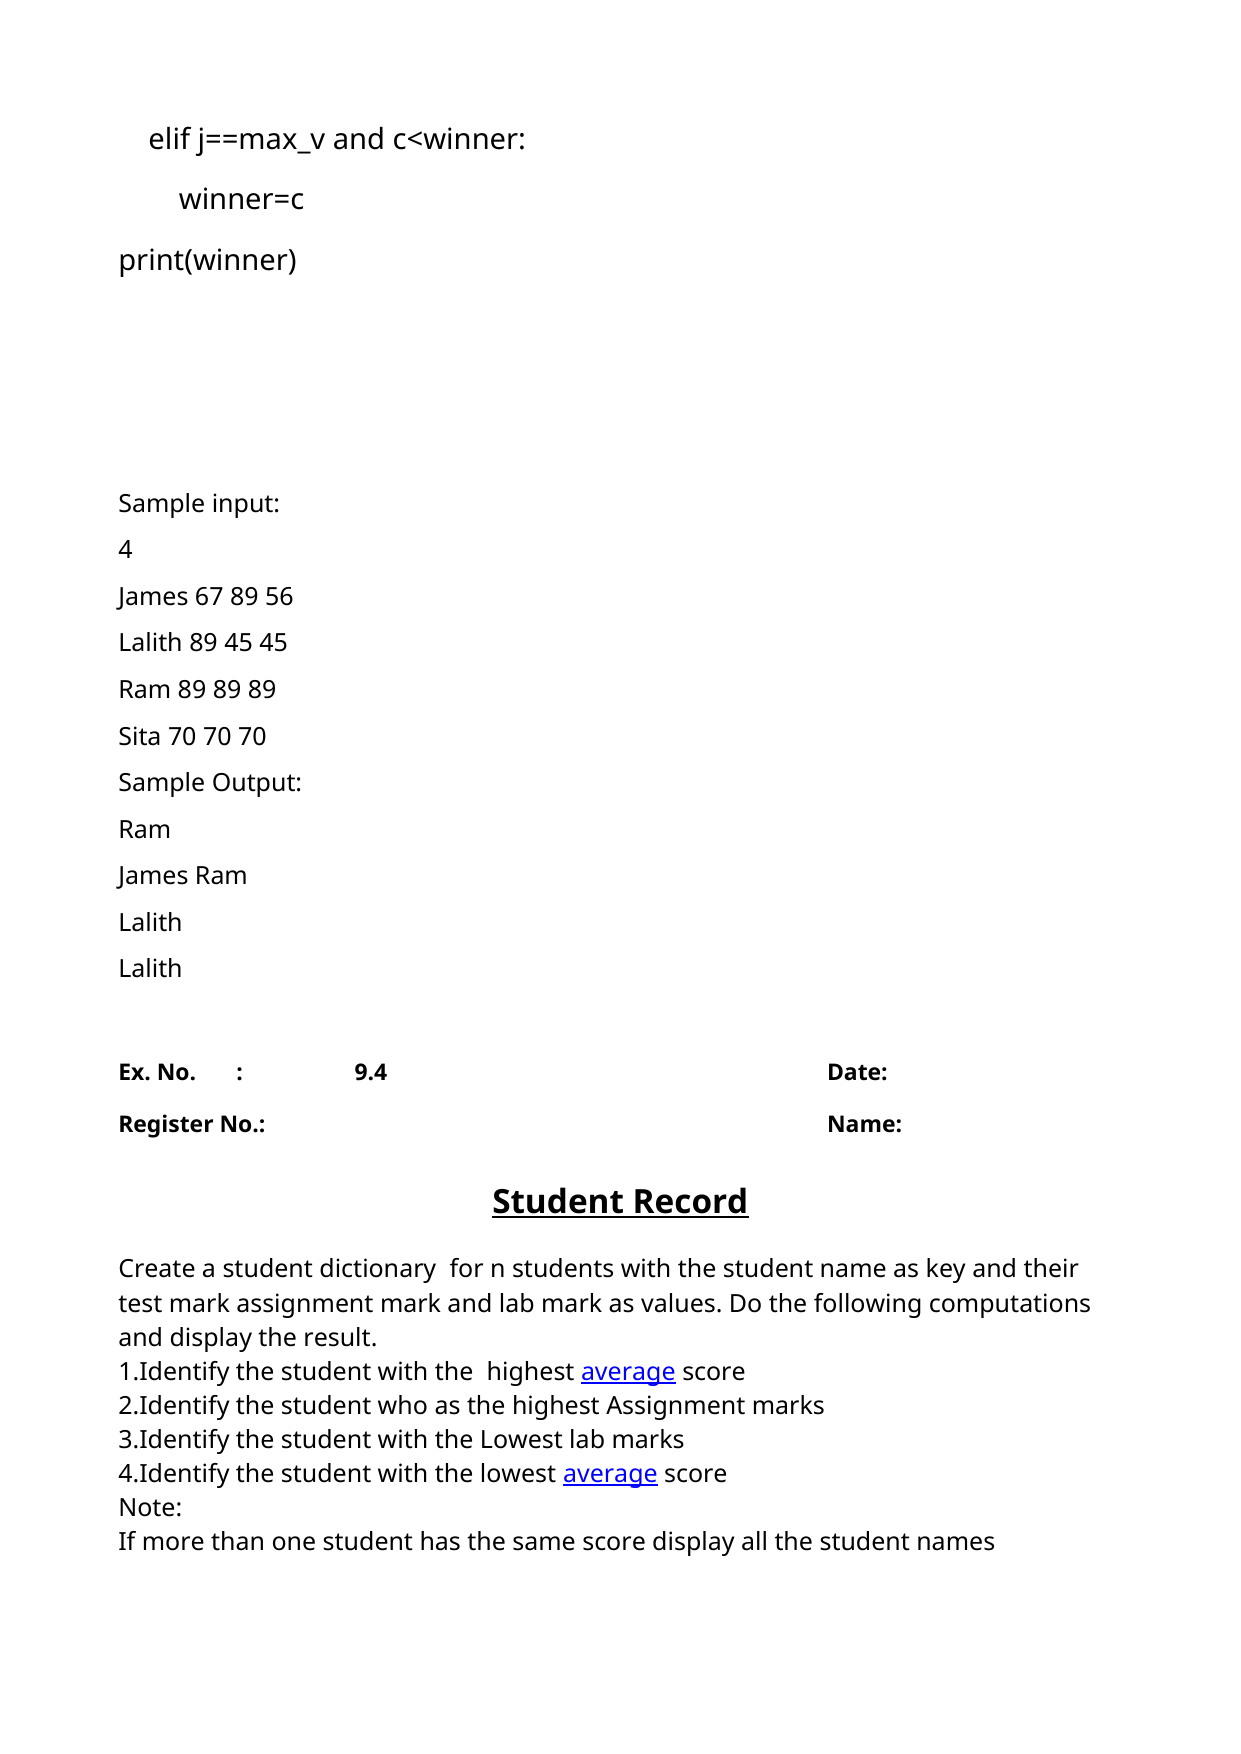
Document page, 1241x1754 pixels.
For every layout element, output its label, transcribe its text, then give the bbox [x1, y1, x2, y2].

text If more than one student has the same score display all the student names [118, 1524, 1122, 1558]
text Sample input: [118, 485, 1122, 519]
text James Ram [118, 858, 1122, 892]
text 3.Identify the student with the Lowest lab marks [118, 1421, 1122, 1456]
text Sample Output: [118, 765, 1122, 799]
text print(winner) [118, 239, 1122, 279]
text James 67 89 56 [118, 578, 1122, 613]
text 2.Identify the student who as the highest Assignment marks [118, 1387, 1122, 1421]
text 1.Identify the student with the highest average score [118, 1353, 1122, 1387]
text Note: [118, 1489, 1122, 1524]
text Create a student dictionary for n students with the student name as key and their test mark assignment mark and lab mark as values. Do the following computations and display the result. [118, 1251, 1122, 1353]
text elif j==max_v and c<winner: [118, 118, 1122, 158]
text Lalith [118, 951, 1122, 985]
text 4.Identify the student with the lowest average score [118, 1456, 1122, 1489]
text Lalith [118, 904, 1122, 938]
text Ram [118, 811, 1122, 845]
text Student Record [118, 1178, 1122, 1223]
text 4 [118, 532, 1122, 566]
text winner=c [118, 179, 1122, 218]
text Ex. No. : 9.4 Date: [118, 1056, 1122, 1087]
text Ram 89 89 89 [118, 672, 1122, 706]
text Lalith 89 45 45 [118, 625, 1122, 659]
text Register No.: Name: [118, 1108, 1122, 1139]
text Sita 70 70 70 [118, 718, 1122, 752]
